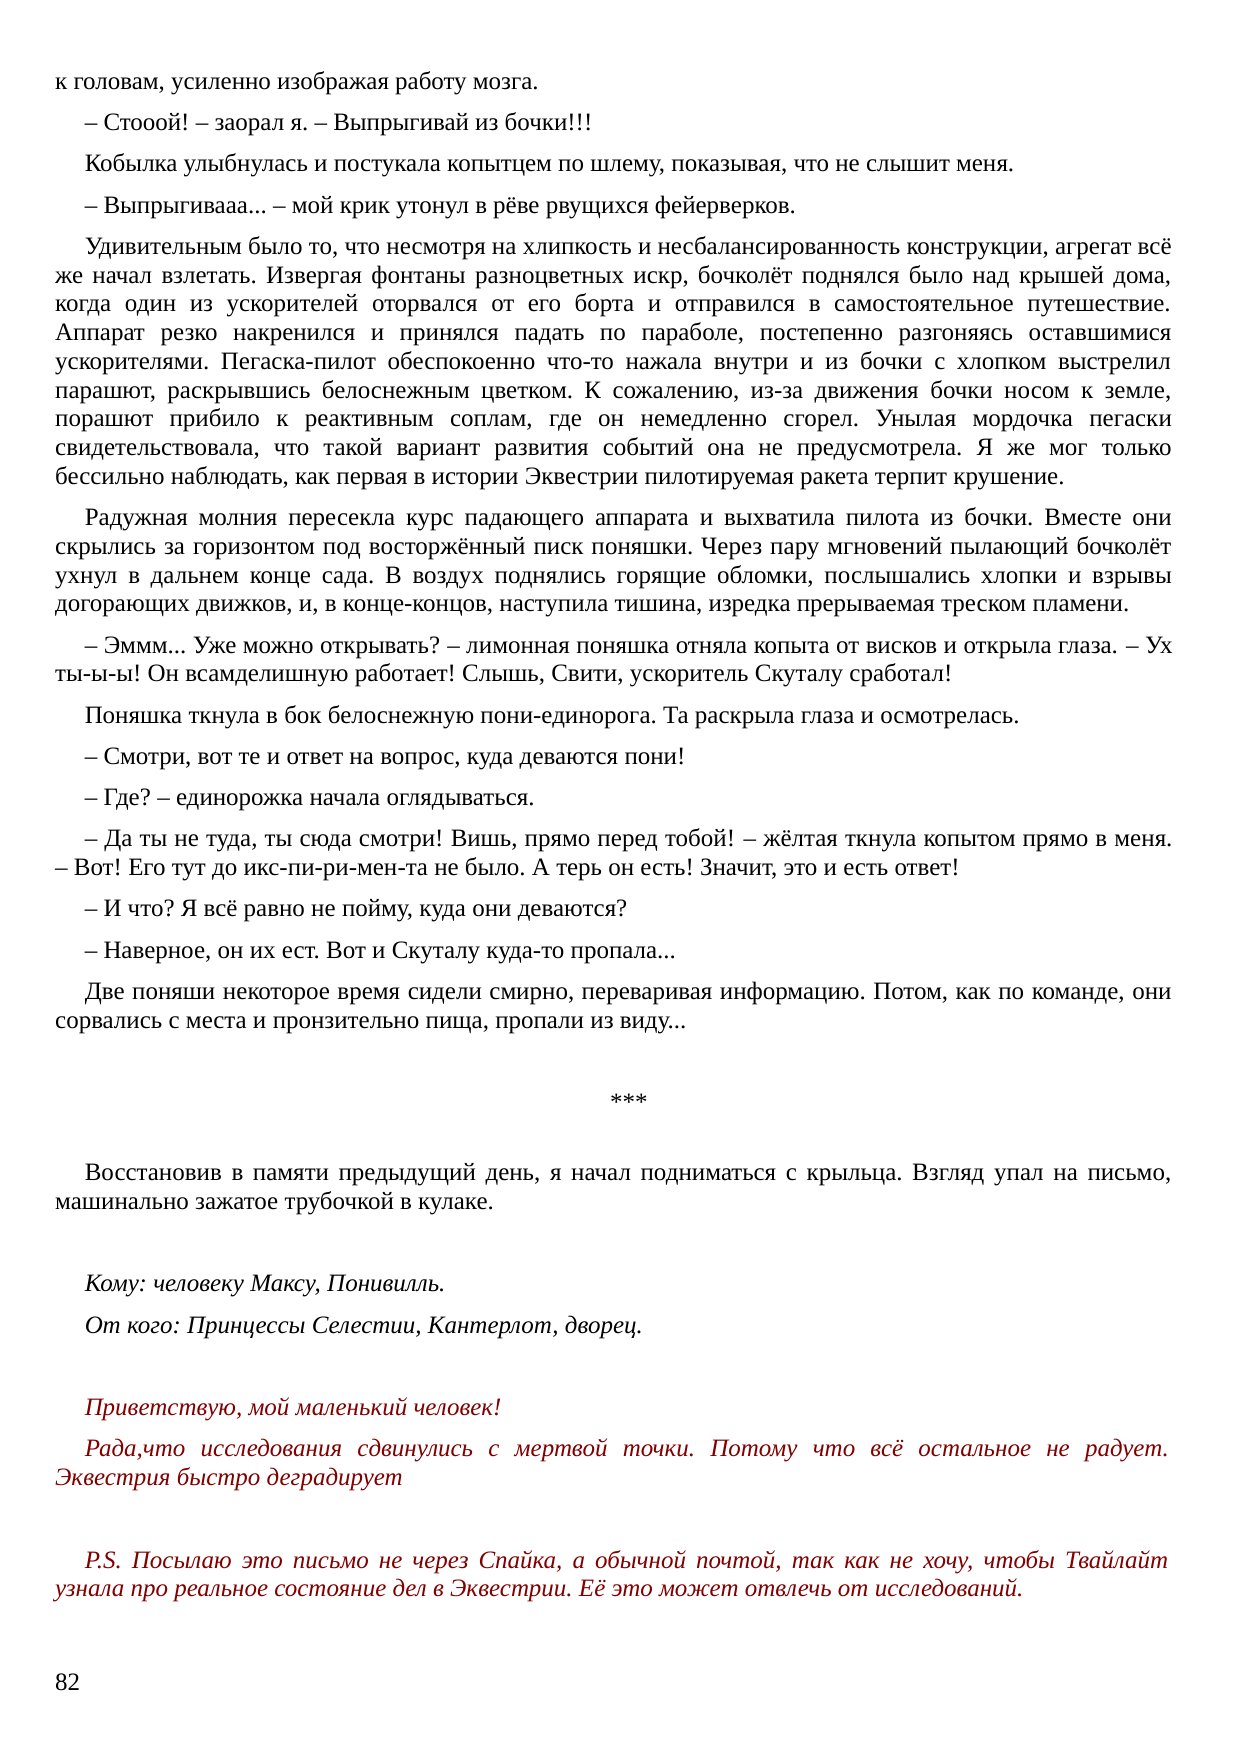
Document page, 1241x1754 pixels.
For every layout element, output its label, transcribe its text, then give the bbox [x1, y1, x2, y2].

text – Да ты не туда, ты сюда смотри! Вишь, прямо перед тобой! – жёлтая ткнула копытом прямо в меня. – Вот! Его тут до икс-пи-ри-мен-та не было. А терь он есть! Значит, это и есть ответ! [55, 823, 1173, 881]
text Кому: человеку Максу, Понивилль. [55, 1268, 1173, 1297]
text Кобылка улыбнулась и постукала копытцем по шлему, показывая, что не слышит меня. [55, 148, 1173, 177]
text Поняшка ткнула в бок белоснежную пони-единорога. Та раскрыла глаза и осмотрелась. [55, 700, 1173, 728]
text Рада,что исследования сдвинулись с мертвой точки. Потому что всё остальное не радует. Эквестрия быстро деградирует [55, 1433, 1173, 1491]
text – Стооой! – заорал я. – Выпрыгивай из бочки!!! [55, 107, 1173, 136]
text – Эммм... Уже можно открывать? – лимонная поняшка отняла копыта от висков и открыла глаза. – Ух ты-ы-ы! Он всамделишную работает! Слышь, Свити, ускоритель Скуталу сработал! [55, 630, 1173, 687]
text Восстановив в памяти предыдущий день, я начал подниматься с крыльца. Взгляд упал на письмо, машинально зажатое трубочкой в кулаке. [55, 1157, 1173, 1215]
text Радужная молния пересекла курс падающего аппарата и выхватила пилота из бочки. Вместе они скрылись за горизонтом под восторжённый писк поняшки. Через пару мгновений пылающий бочколёт ухнул в дальнем конце сада. В воздух поднялись горящие обломки, послышались хлопки и взрывы догорающих движков, и, в конце-концов, наступила тишина, изредка прерываемая треском пламени. [55, 502, 1173, 617]
text *** [55, 1087, 1173, 1145]
text Две поняши некоторое время сидели смирно, переваривая информацию. Потом, как по команде, они сорвались с места и пронзительно пища, пропали из виду... [55, 976, 1173, 1033]
text – Наверное, он их ест. Вот и Скуталу куда-то пропала... [55, 935, 1173, 963]
text – Выпрыгивааа... – мой крик утонул в рёве рвущихся фейерверков. [55, 190, 1173, 218]
text – Где? – единорожка начала оглядываться. [55, 782, 1173, 811]
text От кого: Принцессы Селестии, Кантерлот, дворец. [55, 1310, 1173, 1338]
text Приветствую, мой маленький человек! [55, 1392, 1173, 1421]
text P.S. Посылаю это письмо не через Спайка, а обычной почтой, так как не хочу, чтобы Твайлайт узнала про реальное состояние дел в Эквестрии. Её это может отвлечь от исследований. [55, 1545, 1173, 1602]
text Удивительным было то, что несмотря на хлипкость и несбалансированность конструкции, агрегат всё же начал взлетать. Извергая фонтаны разноцветных искр, бочколёт поднялся было над крышей дома, когда один из ускорителей оторвался от его борта и отправился в самостоятельное путешествие. Аппарат резко накренился и принялся падать по параболе, постепенно разгоняясь оставшимися ускорителями. Пегаска-пилот обеспокоенно что-то нажала внутри и из бочки с хлопком выстрелил парашют, раскрывшись белоснежным цветком. К сожалению, из-за движения бочки носом к земле, порашют прибило к реактивным соплам, где он немедленно сгорел. Унылая мордочка пегаски свидетельствовала, что такой вариант развития событий она не предусмотрела. Я же мог только бессильно наблюдать, как первая в истории Эквестрии пилотируемая ракета терпит крушение. [55, 231, 1173, 490]
text – Смотри, вот те и ответ на вопрос, куда деваются пони! [55, 741, 1173, 770]
text – И что? Я всё равно не пойму, куда они деваются? [55, 893, 1173, 922]
text к головам, усиленно изображая работу мозга. [55, 66, 1173, 95]
